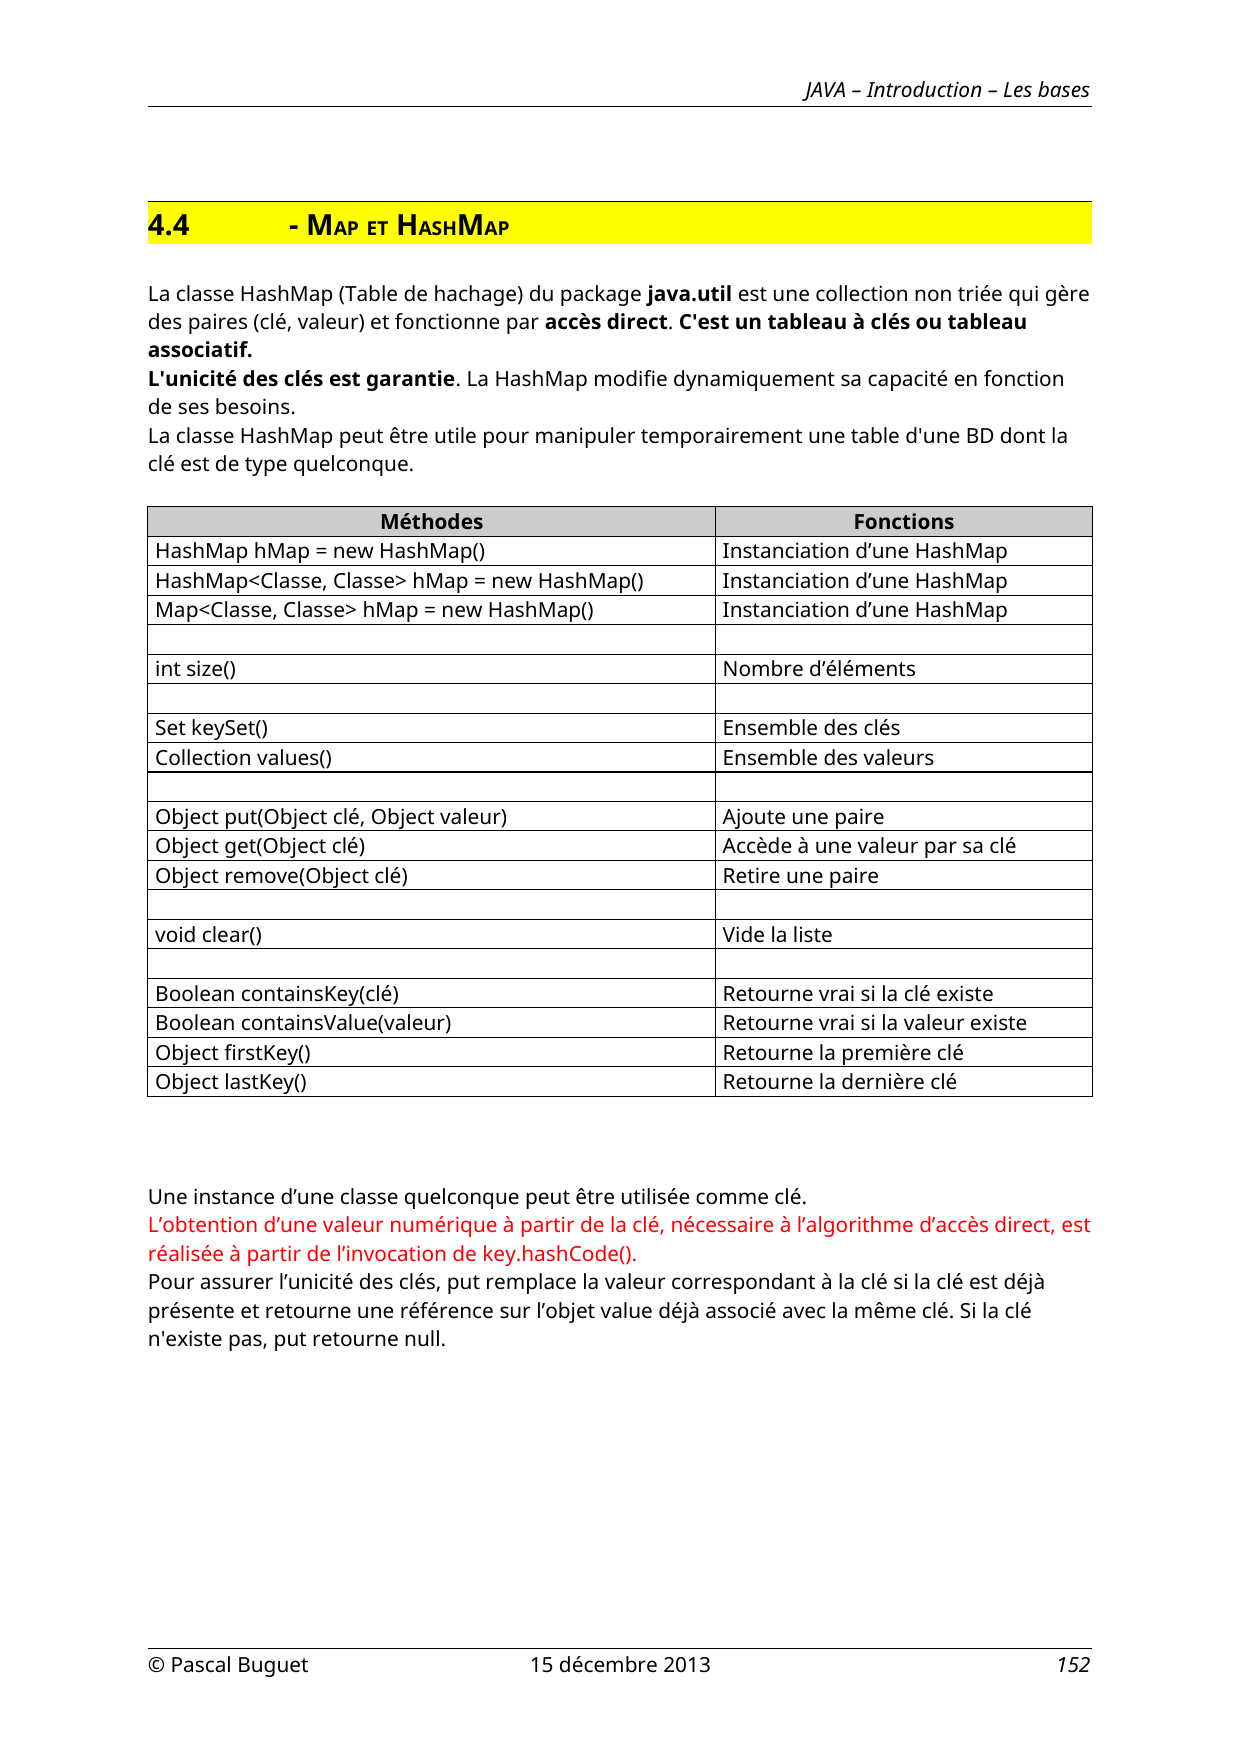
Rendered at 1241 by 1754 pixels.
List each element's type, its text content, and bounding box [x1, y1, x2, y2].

table_cell Boolean containsKey(clé) [148, 979, 715, 1007]
table_cell Ensemble des valeurs [716, 743, 1092, 771]
table_cell Ajoute une paire [716, 802, 1092, 830]
table_cell void clear() [148, 920, 715, 948]
table_cell [716, 949, 1092, 978]
table_cell Instanciation d’une HashMap [716, 566, 1092, 594]
table_cell [148, 949, 715, 978]
table_cell [716, 625, 1092, 653]
text L'unicité des clés est garantie. La HashMap modifie dynamiquement sa capacité en fonction de ses besoins. [148, 364, 1092, 421]
text Une instance d’une classe quelconque peut être utilisée comme clé. [148, 1182, 1092, 1211]
table_cell Vide la liste [716, 920, 1092, 948]
table_cell Instanciation d’une HashMap [716, 596, 1092, 624]
table_cell [148, 890, 715, 919]
text La classe HashMap peut être utile pour manipuler temporairement une table d'une BD dont la clé est de type quelconque. [148, 421, 1092, 478]
table_cell Collection values() [148, 743, 715, 771]
table_cell Object put(Object clé, Object valeur) [148, 802, 715, 830]
table_cell HashMap<Classe, Classe> hMap = new HashMap() [148, 566, 715, 594]
table_cell Map<Classe, Classe> hMap = new HashMap() [148, 596, 715, 624]
table_cell Object firstKey() [148, 1038, 715, 1066]
table_cell Nombre d’éléments [716, 655, 1092, 683]
table_cell Object remove(Object clé) [148, 861, 715, 889]
table_cell Boolean containsValue(valeur) [148, 1008, 715, 1037]
table_cell [148, 684, 715, 712]
table_cell Instanciation d’une HashMap [716, 537, 1092, 565]
table_cell Object lastKey() [148, 1067, 715, 1096]
text La classe HashMap (Table de hachage) du package java.util est une collection non triée qui gère des paires (clé, valeur) et fonctionne par accès direct. C'est un tableau à clés ou tableau associatif. [148, 279, 1092, 364]
table_cell Object get(Object clé) [148, 831, 715, 860]
table_cell [716, 773, 1092, 801]
subtitle - Map et HashMap [148, 202, 1092, 244]
table_header Méthodes [148, 507, 715, 536]
table_cell [148, 773, 715, 801]
text L’obtention d’une valeur numérique à partir de la clé, nécessaire à l’algorithme d’accès direct, est réalisée à partir de l’invocation de key.hashCode(). [148, 1211, 1092, 1267]
table_cell Retire une paire [716, 861, 1092, 889]
table_cell Retourne vrai si la valeur existe [716, 1008, 1092, 1037]
table_cell [716, 890, 1092, 919]
table_header Fonctions [716, 507, 1092, 536]
table_cell Retourne la dernière clé [716, 1067, 1092, 1096]
table_cell int size() [148, 655, 715, 683]
table_cell Ensemble des clés [716, 714, 1092, 742]
text Pour assurer l’unicité des clés, put remplace la valeur correspondant à la clé si la clé est déjà présente et retourne une référence sur l’objet value déjà associé avec la même clé. Si la clé n'existe pas, put retourne null. [148, 1267, 1092, 1353]
table_cell Set keySet() [148, 714, 715, 742]
table_cell [148, 625, 715, 653]
table_cell HashMap hMap = new HashMap() [148, 537, 715, 565]
table_cell [716, 684, 1092, 712]
table_cell Retourne la première clé [716, 1038, 1092, 1066]
table_cell Retourne vrai si la clé existe [716, 979, 1092, 1007]
table_cell Accède à une valeur par sa clé [716, 831, 1092, 860]
